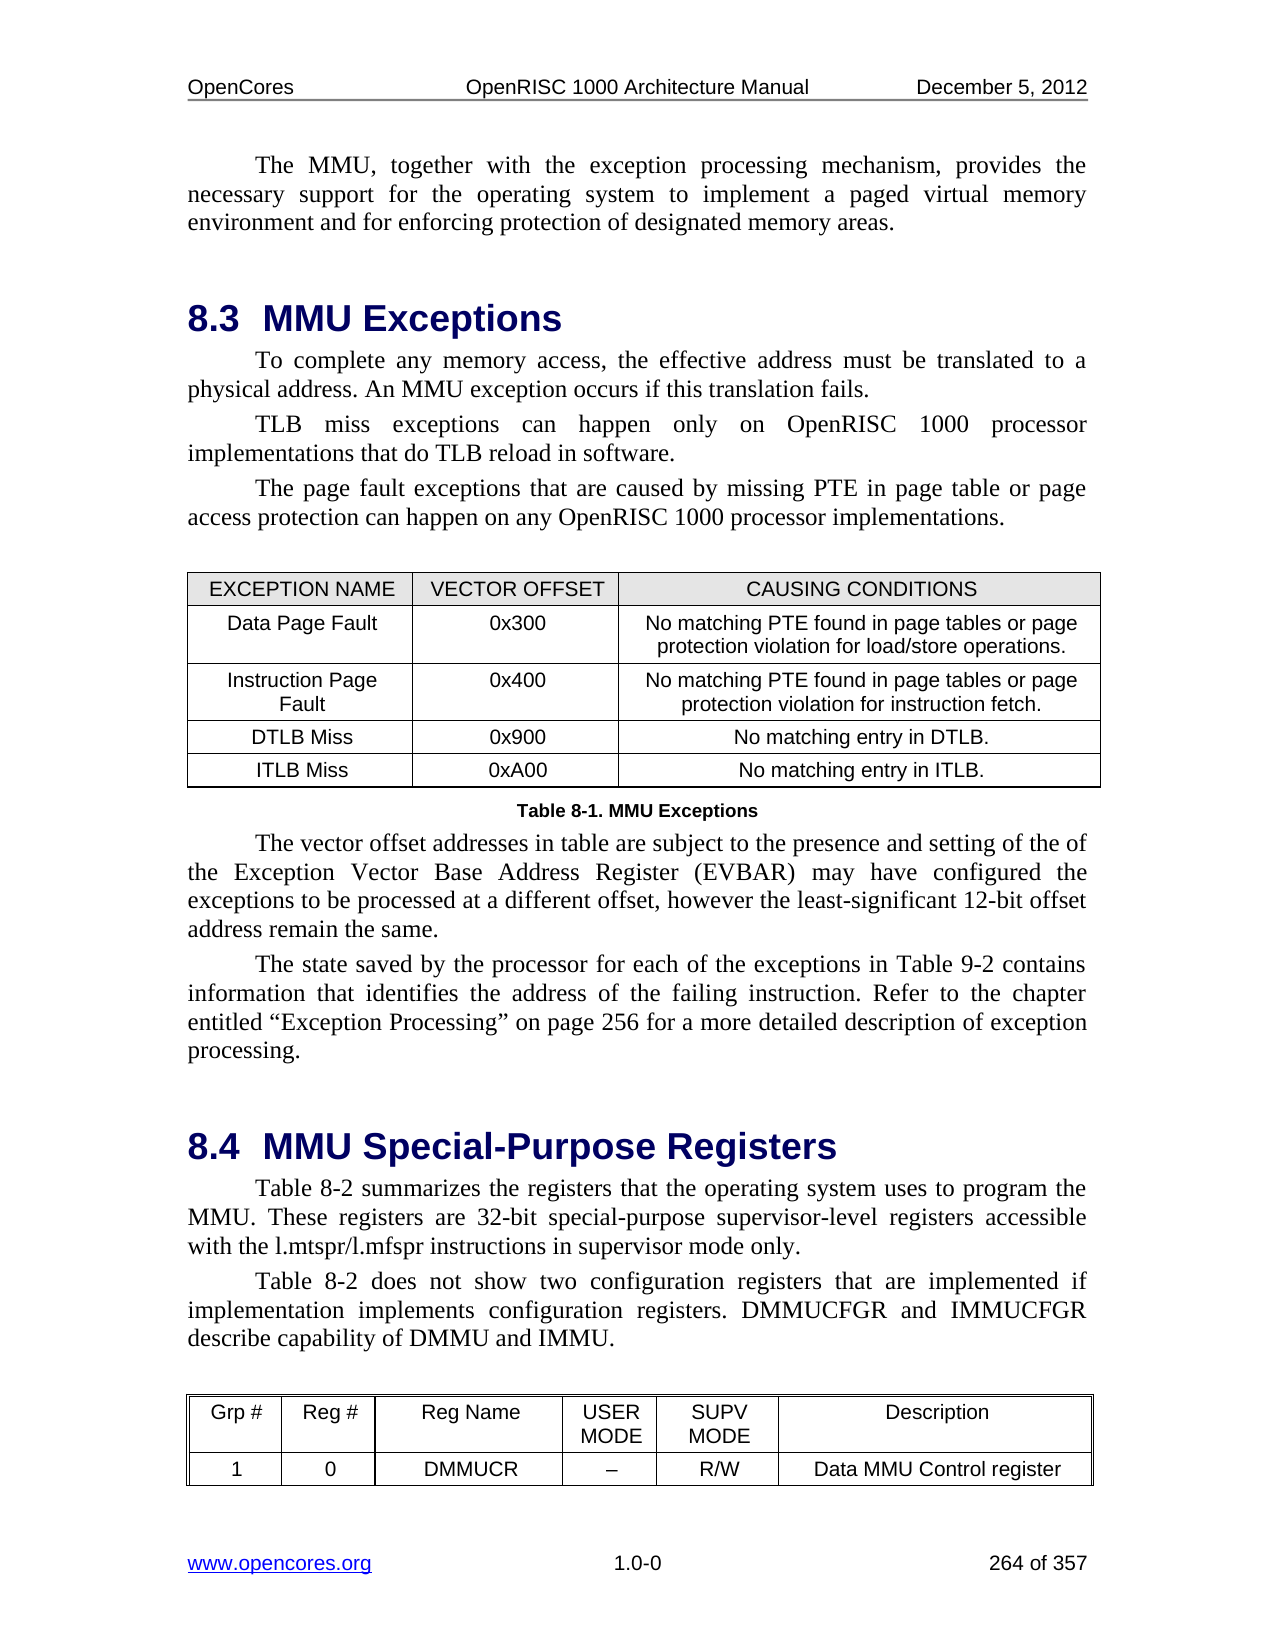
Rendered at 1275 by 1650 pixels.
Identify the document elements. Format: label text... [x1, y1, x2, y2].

table_cell 0x400 [413, 664, 618, 720]
table_cell 0 [282, 1453, 374, 1485]
table_header Description [779, 1397, 1091, 1452]
table_cell 0xA00 [413, 754, 618, 786]
table_header Reg # [282, 1397, 374, 1452]
text The MMU, together with the exception processing mechanism, provides the necessary support for the operating system to implement a paged virtual memory environment and for enforcing protection of designated memory areas. [187, 150, 1087, 236]
table_cell 0x900 [413, 721, 618, 753]
subtitle MMU Exceptions [187, 296, 1087, 339]
table_cell No matching PTE found in page tables or page protection violation for load/store operations. [619, 606, 1100, 662]
text The page fault exceptions that are caused by missing PTE in page table or page access protection can happen on any OpenRISC 1000 processor implementations. [187, 473, 1087, 531]
table_cell Data MMU Control register [779, 1453, 1091, 1485]
text Table 8-1. MMU Exceptions [187, 800, 1087, 822]
text Table 8-2 summarizes the registers that the operating system uses to program the MMU. These registers are 32-bit special-purpose supervisor-level registers accessible with the l.mtspr/l.mfspr instructions in supervisor mode only. [187, 1173, 1087, 1260]
table_cell No matching entry in DTLB. [619, 721, 1100, 753]
table_header Grp # [190, 1397, 281, 1452]
table_header SUPV MODE [657, 1397, 778, 1452]
text TLB miss exceptions can happen only on OpenRISC 1000 processor implementations that do TLB reload in software. [187, 409, 1087, 467]
text The state saved by the processor for each of the exceptions in Table 9-2 contains information that identifies the address of the failing instruction. Refer to the chapter entitled “Exception Processing” on page 254 for a more detailed description of exception processing. [187, 949, 1087, 1064]
table_header CAUSING CONDITIONS [619, 573, 1100, 605]
text The vector offset addresses in table are subject to the presence and setting of the of the Exception Vector Base Address Register (EVBAR) may have configured the exceptions to be processed at a different offset, however the least-significant 12-bit offset address remain the same. [187, 828, 1087, 943]
table_cell No matching PTE found in page tables or page protection violation for instruction fetch. [619, 664, 1100, 720]
table_header Reg Name [376, 1397, 562, 1452]
subtitle MMU Special-Purpose Registers [187, 1124, 1087, 1167]
table_cell ITLB Miss [188, 754, 412, 786]
table_cell DTLB Miss [188, 721, 412, 753]
table_cell 0x300 [413, 606, 618, 662]
table_cell – [563, 1453, 656, 1485]
table_cell No matching entry in ITLB. [619, 754, 1100, 786]
table_cell R/W [657, 1453, 778, 1485]
table_header VECTOR OFFSET [413, 573, 618, 605]
table_header USER MODE [563, 1397, 656, 1452]
table_header EXCEPTION NAME [188, 573, 412, 605]
table_cell Data Page Fault [188, 606, 412, 662]
text Table 8-2 does not show two configuration registers that are implemented if implementation implements configuration registers. DMMUCFGR and IMMUCFGR describe capability of DMMU and IMMU. [187, 1266, 1087, 1352]
text To complete any memory access, the effective address must be translated to a physical address. An MMU exception occurs if this translation fails. [187, 346, 1087, 403]
table_cell DMMUCR [376, 1453, 562, 1485]
table_cell Instruction Page Fault [188, 664, 412, 720]
table_cell 1 [190, 1453, 281, 1485]
